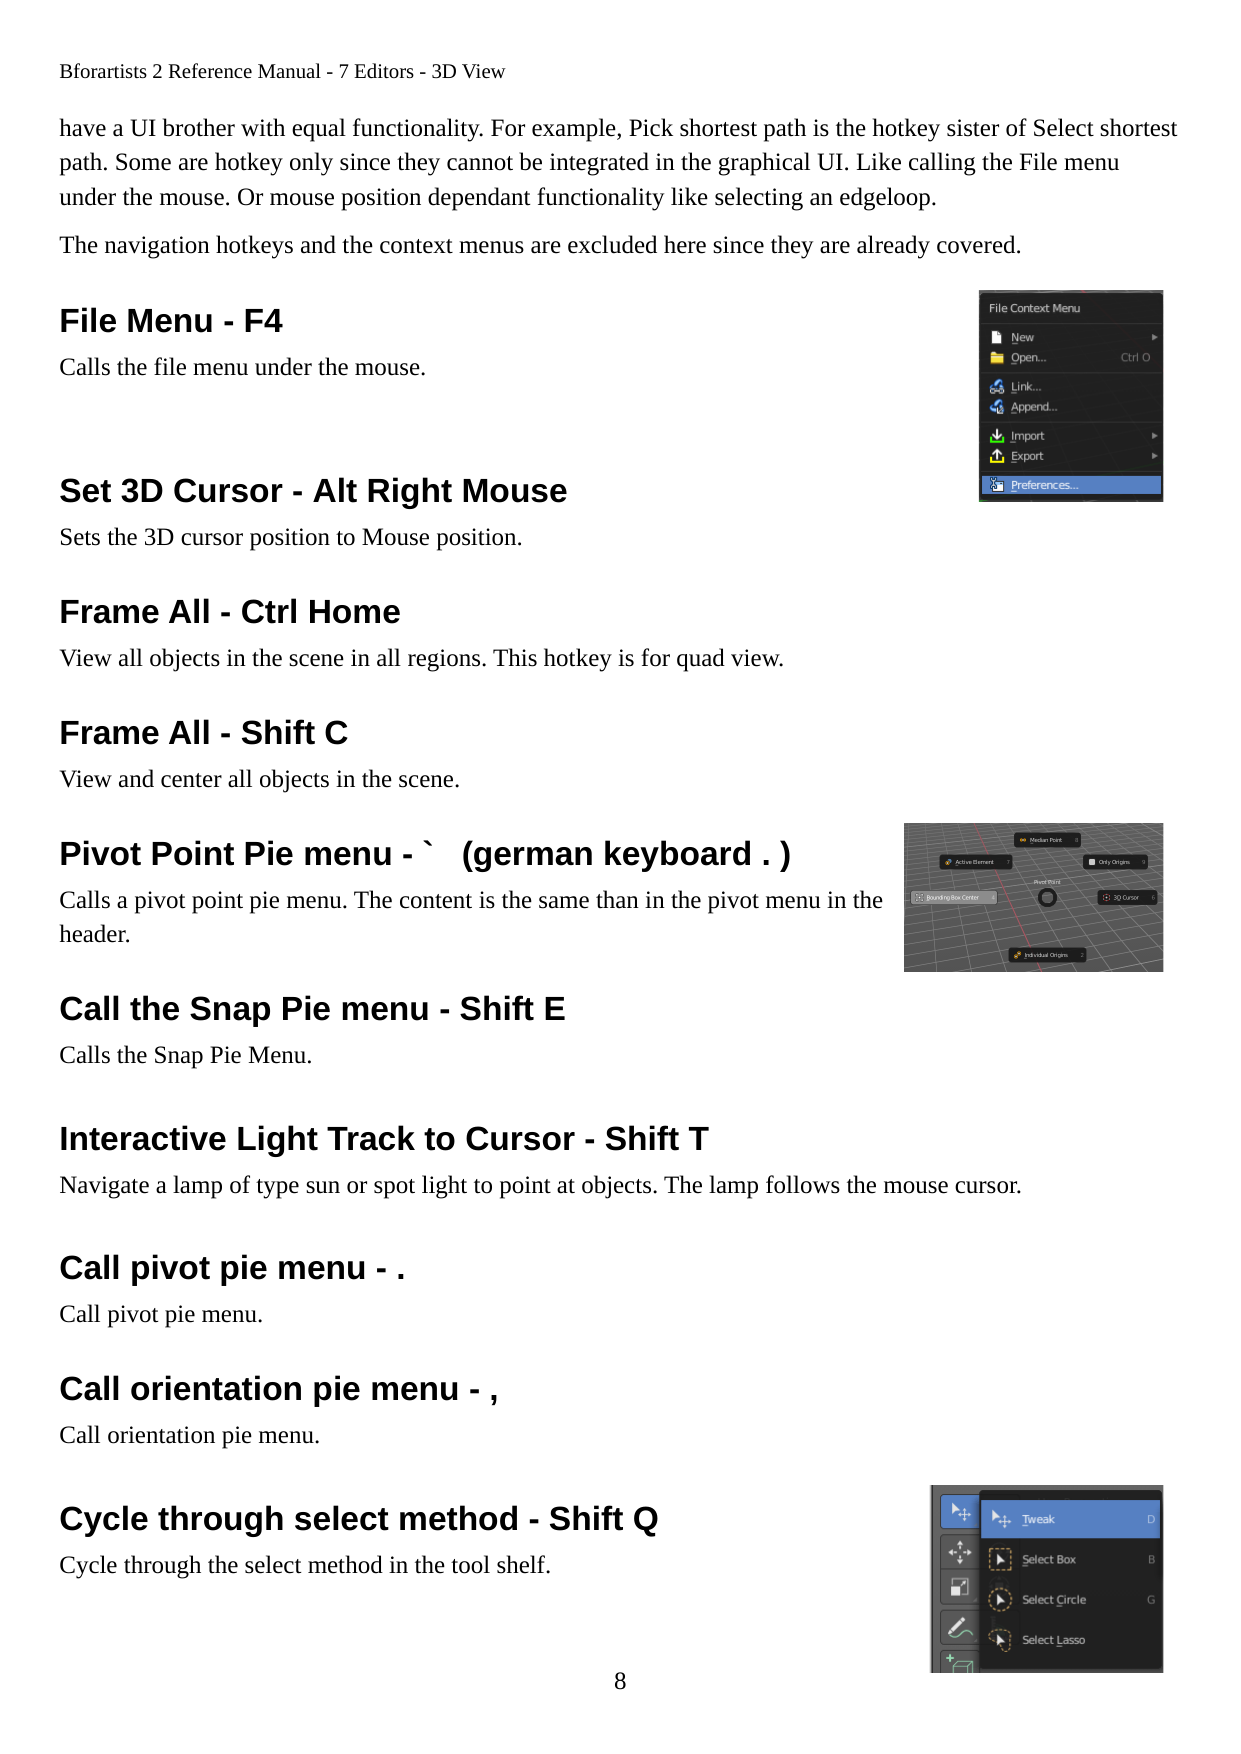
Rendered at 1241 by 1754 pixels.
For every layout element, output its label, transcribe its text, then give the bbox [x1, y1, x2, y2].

text Cycle through the select method in the tool shelf. [59, 1550, 929, 1579]
subtitle Frame All - Shift C [59, 713, 1181, 751]
subtitle Pivot Point Pie menu - ` (german keyboard . ) [59, 834, 904, 872]
text Calls the Snap Pie Menu. [59, 1040, 1181, 1069]
text Calls the file menu under the mouse. [59, 352, 978, 380]
subtitle Cycle through select method - Shift Q [59, 1499, 929, 1537]
picture [978, 290, 1164, 502]
subtitle Set 3D Cursor - Alt Right Mouse [59, 471, 1181, 509]
subtitle Call pivot pie menu - . [59, 1248, 1181, 1287]
subtitle Call orientation pie menu - , [59, 1369, 1181, 1408]
text Call orientation pie menu. [59, 1420, 1181, 1449]
picture [929, 1485, 1164, 1673]
subtitle Call the Snap Pie menu - Shift E [59, 989, 1181, 1028]
text Sets the 3D cursor position to Mouse position. [59, 522, 1181, 551]
subtitle [1164, 301, 1181, 339]
text View all objects in the scene in all regions. This hotkey is for quad view. [59, 643, 1181, 672]
subtitle Interactive Light Track to Cursor - Shift T [59, 1119, 1181, 1157]
text View and center all objects in the scene. [59, 764, 1181, 793]
text Navigate a lamp of type sun or spot light to point at objects. The lamp follows the mouse cursor. [59, 1170, 1181, 1199]
picture [904, 823, 1164, 972]
subtitle Frame All - Ctrl Home [59, 592, 1181, 630]
text have a UI brother with equal functionality. For example, Pick shortest path is the hotkey sister of Select shortest path. Some are hotkey only since they cannot be integrated in the graphical UI. Like calling the File menu under the mouse. Or mouse position dependant functionality like selecting an edgeloop. [59, 113, 1181, 210]
subtitle File Menu - F4 [59, 301, 978, 339]
text The navigation hotkeys and the context menus are excluded here since they are already covered. [59, 231, 1181, 259]
text Calls a pivot point pie menu. The content is the same than in the pivot menu in the header. [59, 885, 904, 948]
text Call pivot pie menu. [59, 1299, 1181, 1328]
